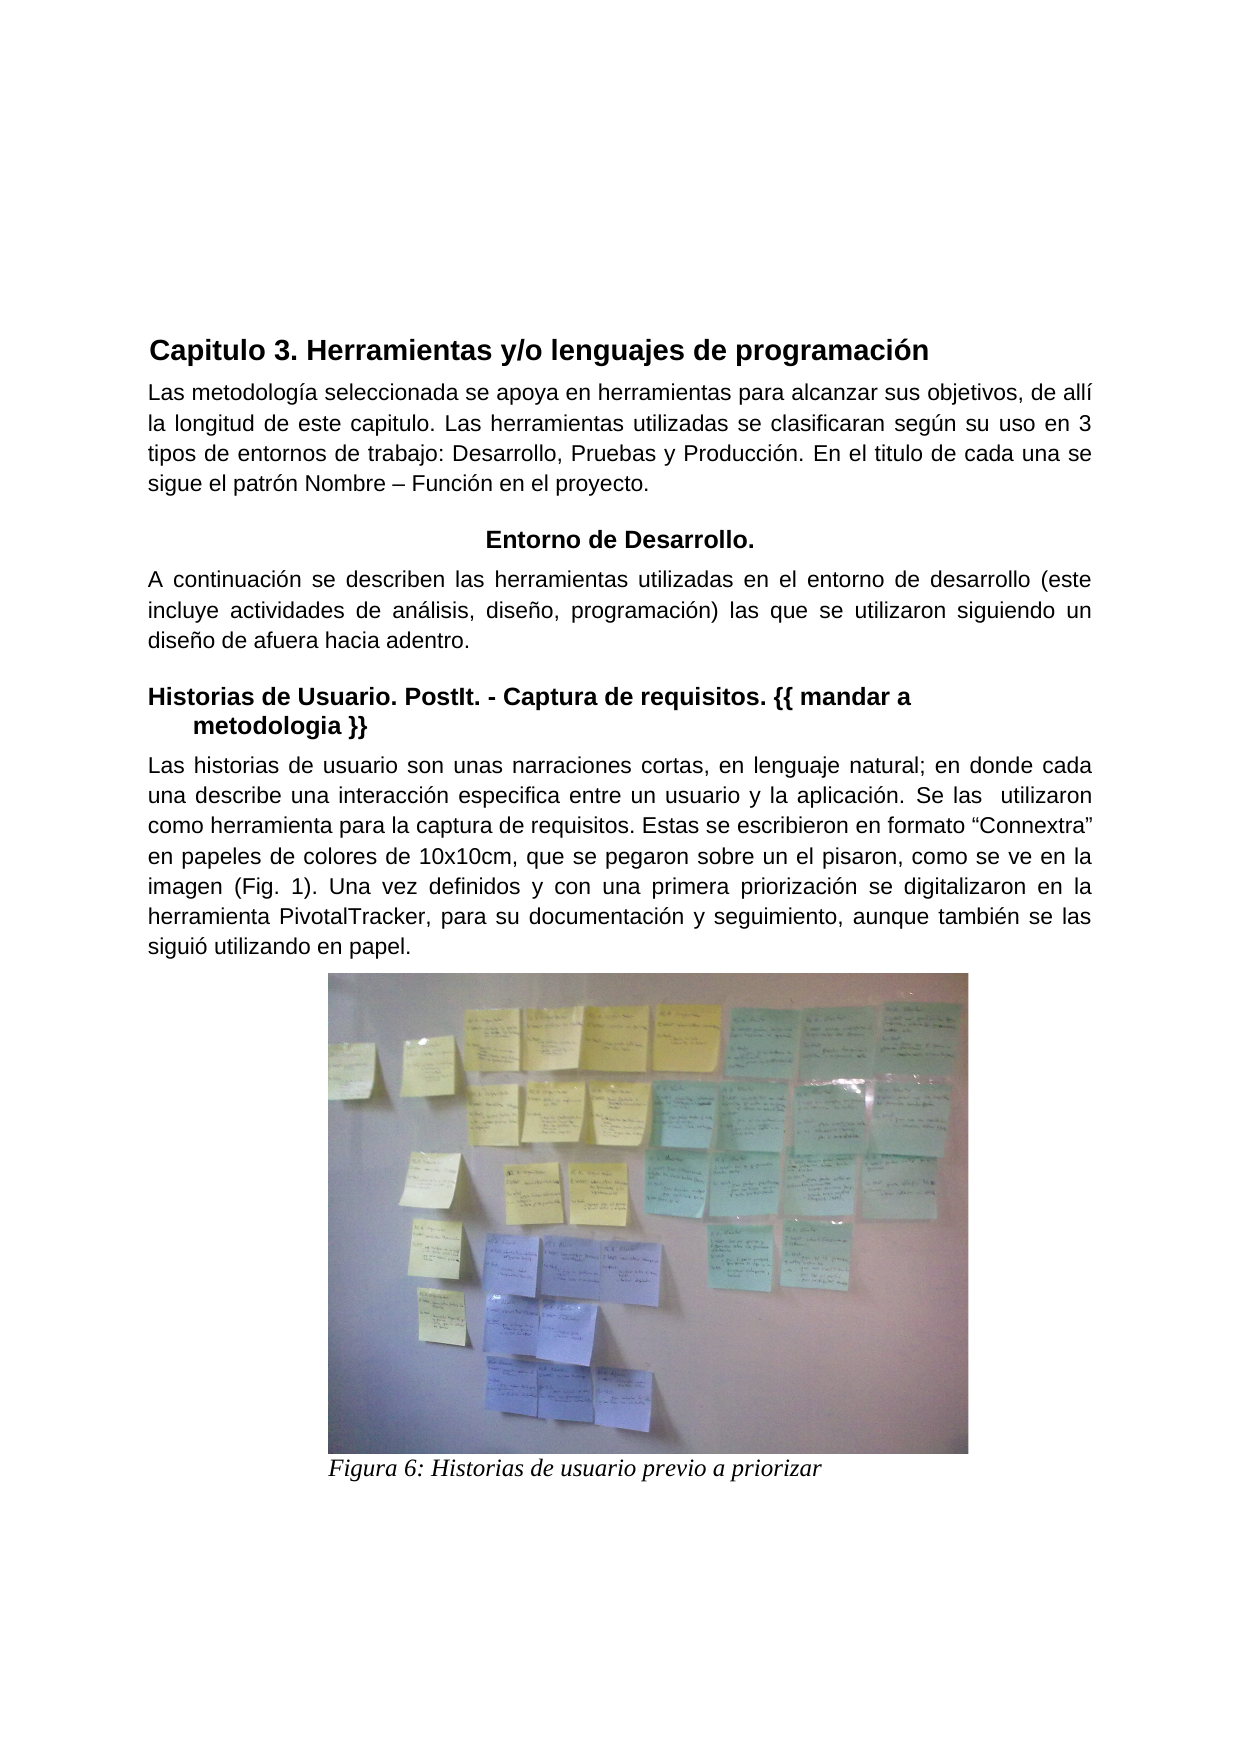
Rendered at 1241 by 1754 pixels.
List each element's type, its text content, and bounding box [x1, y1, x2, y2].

subtitle Historias de Usuario. PostIt. - Captura de requisitos. {{ mandar a metodologia }} [148, 682, 1093, 739]
subtitle Capitulo 3. Herramientas y/o lenguajes de programación [148, 333, 1093, 367]
picture [328, 973, 969, 1454]
text Las historias de usuario son unas narraciones cortas, en lenguaje natural; en donde cada una describe una interacción especifica entre un usuario y la aplicación. Se las utilizaron como herramienta para la captura de requisitos. Estas se escribieron en formato “Connextra” en papeles de colores de 10x10cm, que se pegaron sobre un el pisaron, como se ve en la imagen (Fig. 1). Una vez definidos y con una primera priorización se digitalizaron en la herramienta PivotalTracker, para su documentación y seguimiento, aunque también se las siguió utilizando en papel. [148, 752, 1093, 960]
text A continuación se describen las herramientas utilizadas en el entorno de desarrollo (este incluye actividades de análisis, diseño, programación) las que se utilizaron siguiendo un diseño de afuera hacia adentro. [148, 566, 1093, 653]
text Figura 6: Historias de usuario previo a priorizar [328, 1454, 968, 1482]
text Las metodología seleccionada se apoya en herramientas para alcanzar sus objetivos, de allí la longitud de este capitulo. Las herramientas utilizadas se clasificaran según su uso en 3 tipos de entornos de trabajo: Desarrollo, Pruebas y Producción. En el titulo de cada una se sigue el patrón Nombre – Función en el proyecto. [148, 379, 1093, 496]
subtitle Entorno de Desarrollo. [148, 525, 1093, 554]
